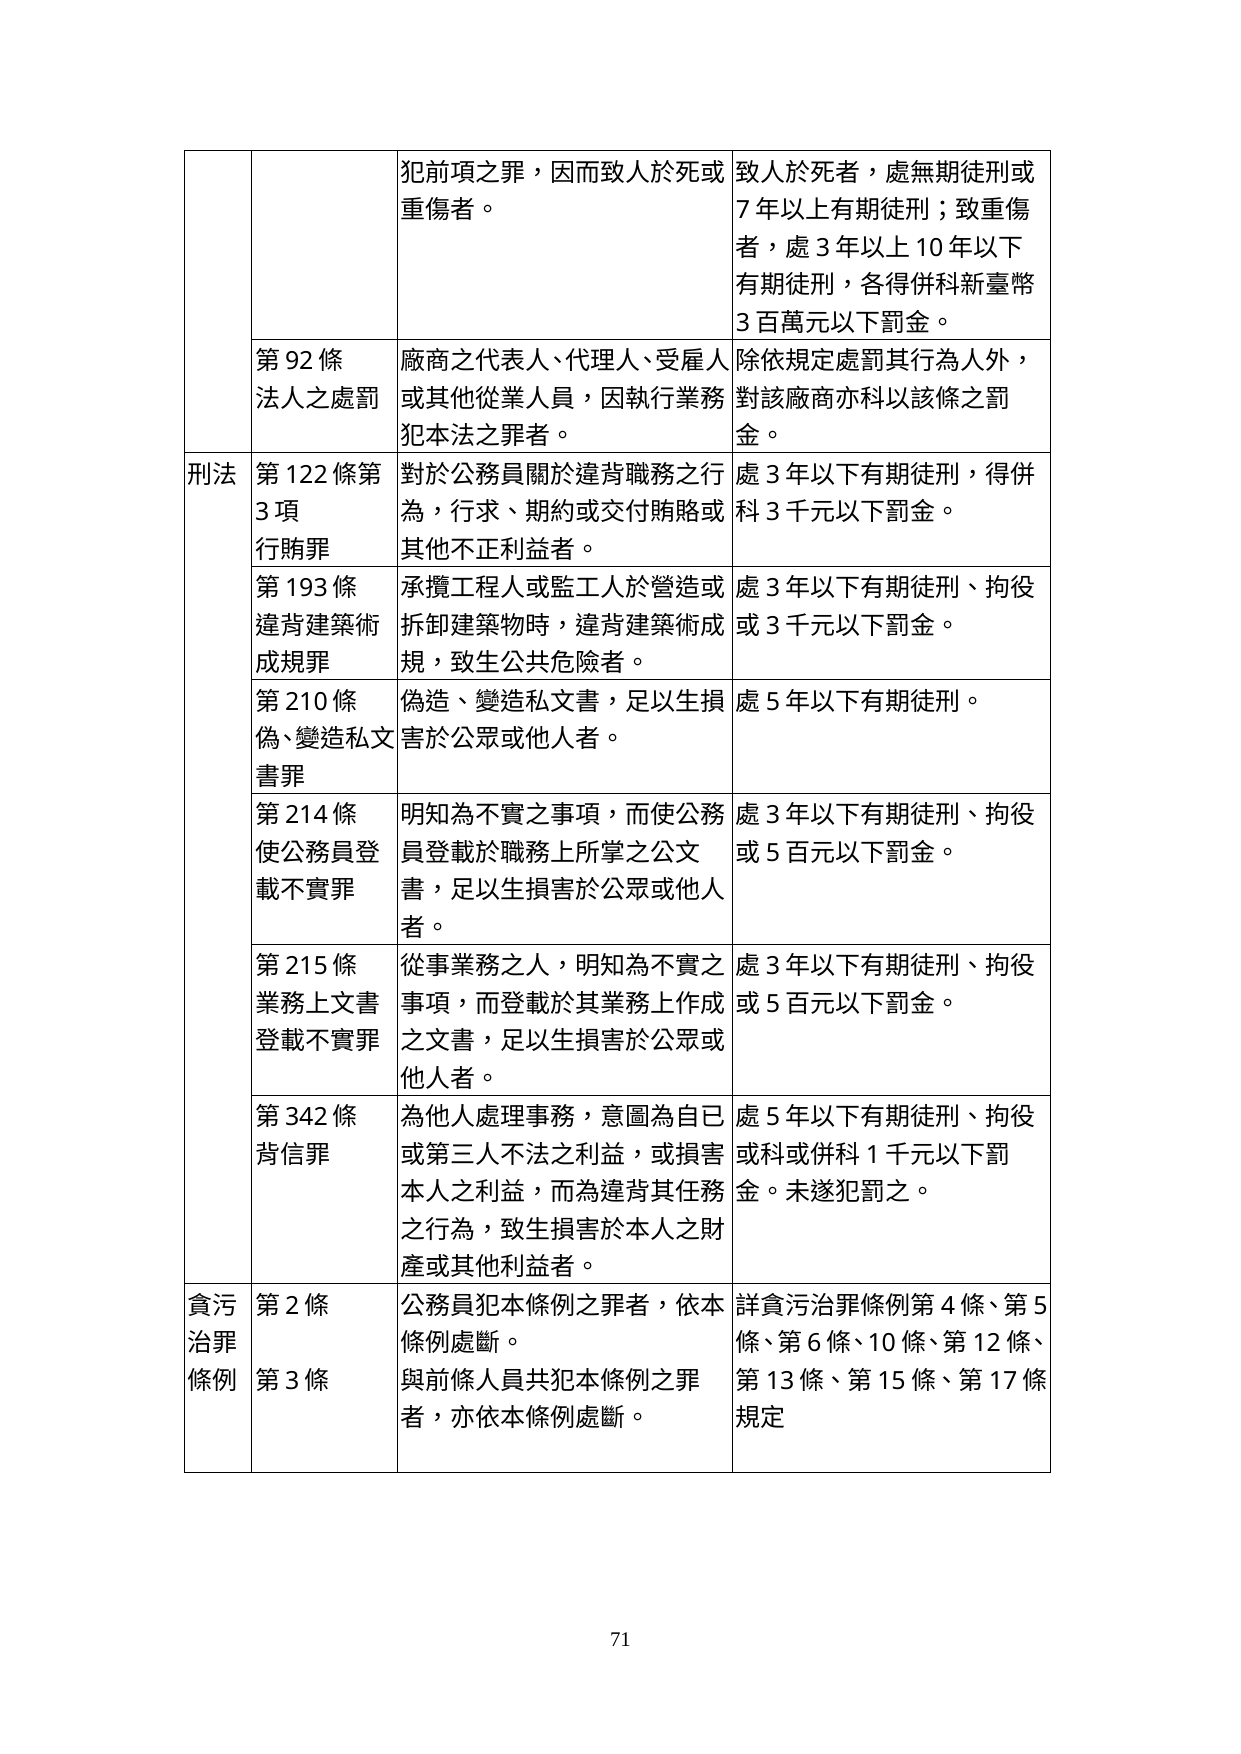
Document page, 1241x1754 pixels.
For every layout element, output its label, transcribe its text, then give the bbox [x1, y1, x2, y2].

table_cell 致人於死者，處無期徒刑或7年以上有期徒刑；致重傷者，處3年以上10年以下有期徒刑，各得併科新臺幣3百萬元以下罰金。 [733, 151, 1050, 338]
table_cell 刑法 [185, 453, 251, 1283]
table_cell 貪污治罪條例 [185, 1284, 251, 1472]
table_cell 處3年以下有期徒刑，得併科3千元以下罰金。 [733, 453, 1050, 566]
table_cell 承攬工程人或監工人於營造或拆卸建築物時，違背建築術成規，致生公共危險者。 [398, 567, 732, 679]
table_cell 偽造、變造私文書，足以生損害於公眾或他人者。 [398, 680, 732, 793]
table_cell 處5年以下有期徒刑、拘役或科或併科1千元以下罰金。未遂犯罰之。 [733, 1096, 1050, 1283]
table_cell [252, 151, 397, 338]
table_cell 處3年以下有期徒刑、拘役或3千元以下罰金。 [733, 567, 1050, 679]
table_cell 第210條 偽、變造私文書罪 [252, 680, 397, 793]
table_cell 詳貪污治罪條例第4條、第5條、第6條、10條、第12條、第13條、第15條、第17條規定 [733, 1284, 1050, 1472]
table_cell 公務員犯本條例之罪者，依本條例處斷。 與前條人員共犯本條例之罪者，亦依本條例處斷。 [398, 1284, 732, 1472]
table_cell 處3年以下有期徒刑、拘役或5百元以下罰金。 [733, 794, 1050, 944]
table_cell 處3年以下有期徒刑、拘役或5百元以下罰金。 [733, 945, 1050, 1095]
table_cell 第214條 使公務員登載不實罪 [252, 794, 397, 944]
table_cell 第2條 第3條 [252, 1284, 397, 1472]
table_cell 廠商之代表人、代理人、受雇人或其他從業人員，因執行業務犯本法之罪者。 [398, 340, 732, 452]
table_cell 第342條 背信罪 [252, 1096, 397, 1283]
table_cell 從事業務之人，明知為不實之事項，而登載於其業務上作成之文書，足以生損害於公眾或他人者。 [398, 945, 732, 1095]
table_cell 處5年以下有期徒刑。 [733, 680, 1050, 793]
table_cell 第215條 業務上文書登載不實罪 [252, 945, 397, 1095]
table_cell 為他人處理事務，意圖為自已或第三人不法之利益，或損害本人之利益，而為違背其任務之行為，致生損害於本人之財產或其他利益者。 [398, 1096, 732, 1283]
table_cell 第92條 法人之處罰 [252, 340, 397, 452]
table_cell 對於公務員關於違背職務之行為，行求、期約或交付賄賂或其他不正利益者。 [398, 453, 732, 566]
table_cell 第193條 違背建築術成規罪 [252, 567, 397, 679]
table_cell 犯前項之罪，因而致人於死或重傷者。 [398, 151, 732, 338]
table_cell 除依規定處罰其行為人外，對該廠商亦科以該條之罰金。 [733, 340, 1050, 452]
table_cell 明知為不實之事項，而使公務員登載於職務上所掌之公文書，足以生損害於公眾或他人者。 [398, 794, 732, 944]
table_cell 第122條第3項 行賄罪 [252, 453, 397, 566]
